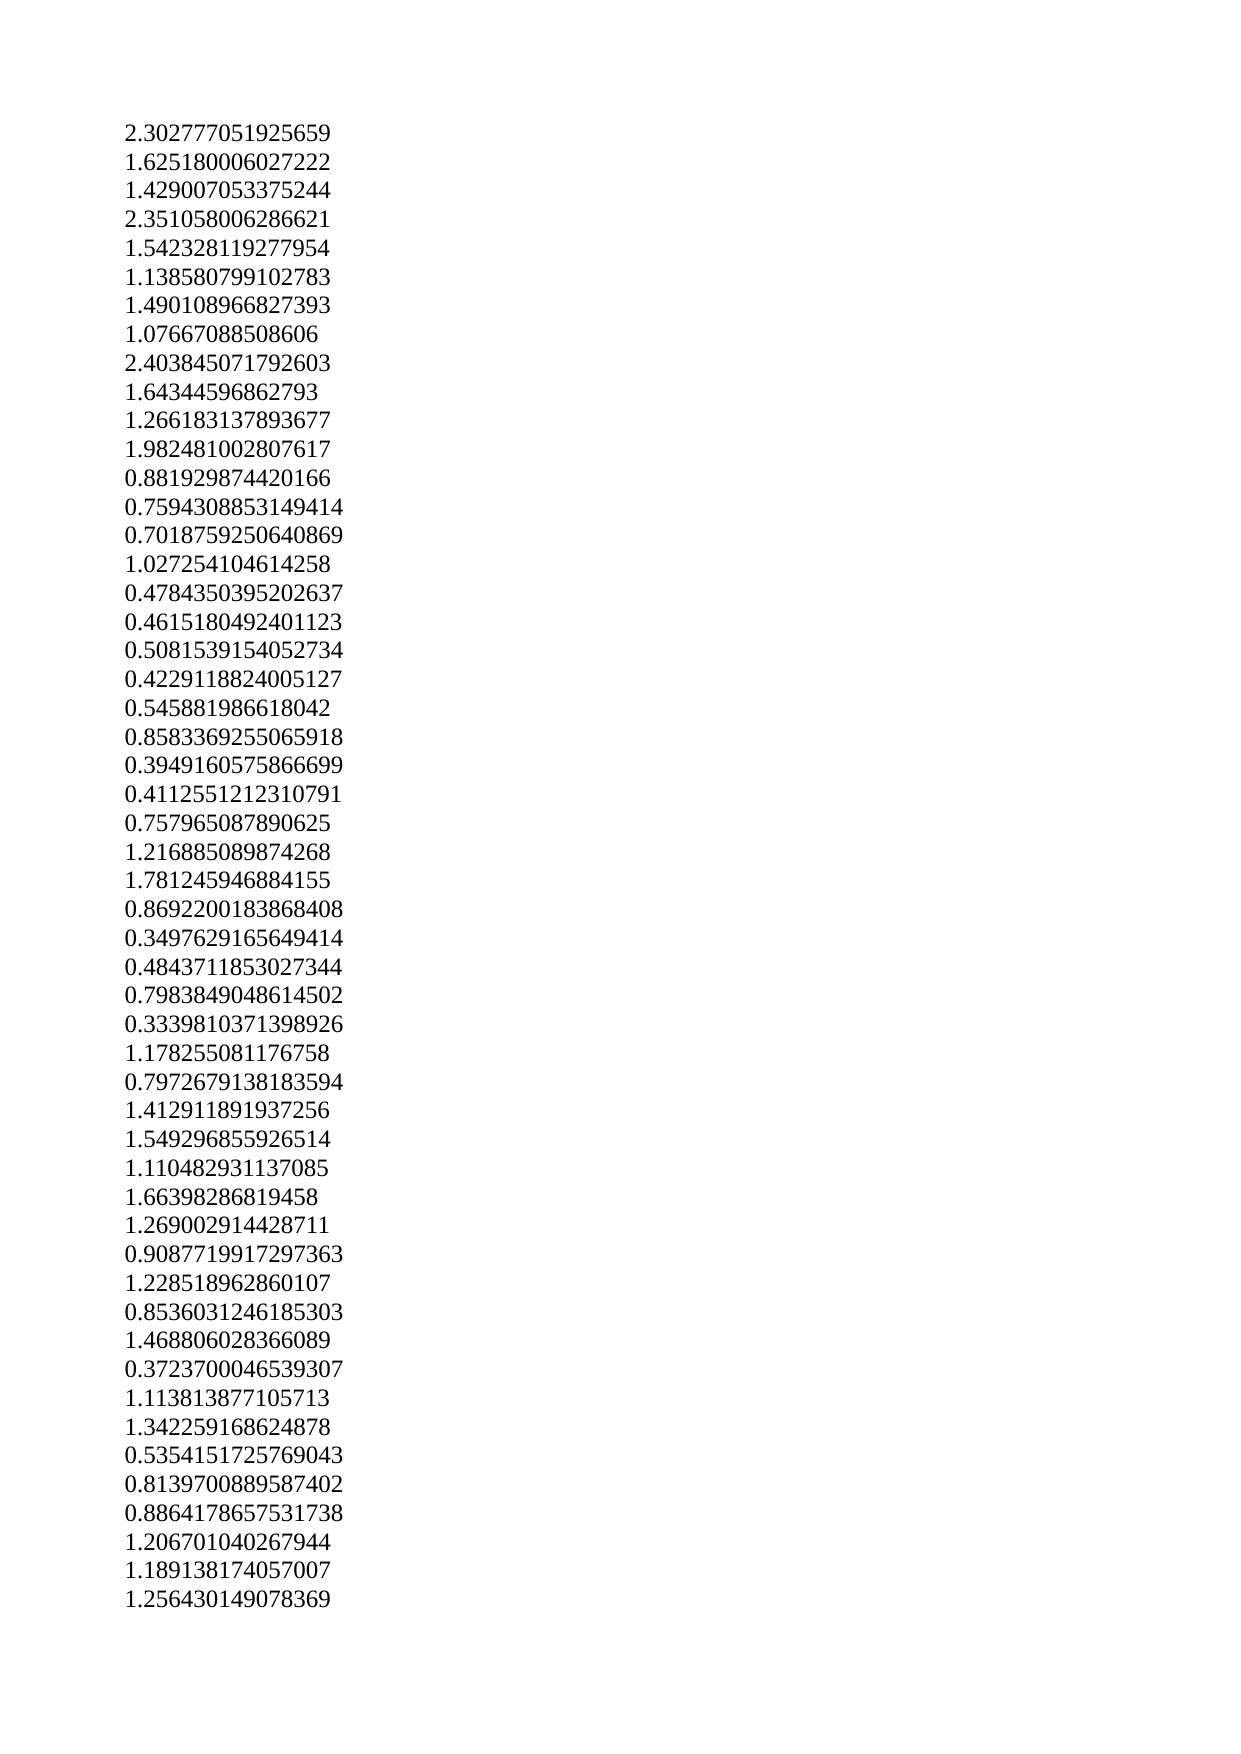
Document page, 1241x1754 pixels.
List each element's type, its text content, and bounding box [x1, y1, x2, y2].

text 1.189138174057007 [118, 1556, 1122, 1584]
text 1.110482931137085 [118, 1153, 1122, 1182]
text 0.8583369255065918 [118, 722, 1122, 751]
text 0.8692200183868408 [118, 894, 1122, 923]
text 0.3497629165649414 [118, 923, 1122, 952]
text 1.027254104614258 [118, 549, 1122, 578]
text 0.3949160575866699 [118, 751, 1122, 779]
text 1.982481002807617 [118, 434, 1122, 463]
text 0.7972679138183594 [118, 1067, 1122, 1096]
text 1.269002914428711 [118, 1211, 1122, 1239]
text 0.881929874420166 [118, 463, 1122, 492]
text 1.216885089874268 [118, 837, 1122, 866]
text 0.3339810371398926 [118, 1009, 1122, 1038]
text 1.228518962860107 [118, 1268, 1122, 1297]
text 1.342259168624878 [118, 1412, 1122, 1441]
text 0.7594308853149414 [118, 492, 1122, 521]
text 1.206701040267944 [118, 1527, 1122, 1556]
text 1.266183137893677 [118, 406, 1122, 434]
text 1.113813877105713 [118, 1383, 1122, 1412]
text 0.4784350395202637 [118, 578, 1122, 607]
text 1.66398286819458 [118, 1182, 1122, 1211]
text 0.7983849048614502 [118, 981, 1122, 1009]
text 0.4112551212310791 [118, 779, 1122, 808]
text 0.9087719917297363 [118, 1239, 1122, 1268]
text 0.3723700046539307 [118, 1354, 1122, 1383]
text 0.8139700889587402 [118, 1469, 1122, 1498]
text 1.256430149078369 [118, 1584, 1122, 1613]
text 0.7018759250640869 [118, 521, 1122, 549]
text 2.403845071792603 [118, 348, 1122, 377]
text 0.8536031246185303 [118, 1297, 1122, 1326]
text 1.468806028366089 [118, 1326, 1122, 1354]
text 1.549296855926514 [118, 1124, 1122, 1153]
text 1.429007053375244 [118, 176, 1122, 204]
text 0.4229118824005127 [118, 664, 1122, 693]
text 0.5081539154052734 [118, 636, 1122, 664]
text 1.178255081176758 [118, 1038, 1122, 1067]
text 1.138580799102783 [118, 262, 1122, 291]
text 1.07667088508606 [118, 319, 1122, 348]
text 1.64344596862793 [118, 377, 1122, 406]
text 0.545881986618042 [118, 693, 1122, 722]
text 1.542328119277954 [118, 233, 1122, 262]
text 0.8864178657531738 [118, 1498, 1122, 1527]
text 1.412911891937256 [118, 1096, 1122, 1124]
text 1.625180006027222 [118, 147, 1122, 176]
text 2.302777051925659 [118, 118, 1122, 147]
text 0.4615180492401123 [118, 607, 1122, 636]
text 0.5354151725769043 [118, 1441, 1122, 1469]
text 1.490108966827393 [118, 291, 1122, 319]
text 1.781245946884155 [118, 866, 1122, 894]
text 0.757965087890625 [118, 808, 1122, 837]
text 0.4843711853027344 [118, 952, 1122, 981]
text 2.351058006286621 [118, 204, 1122, 233]
